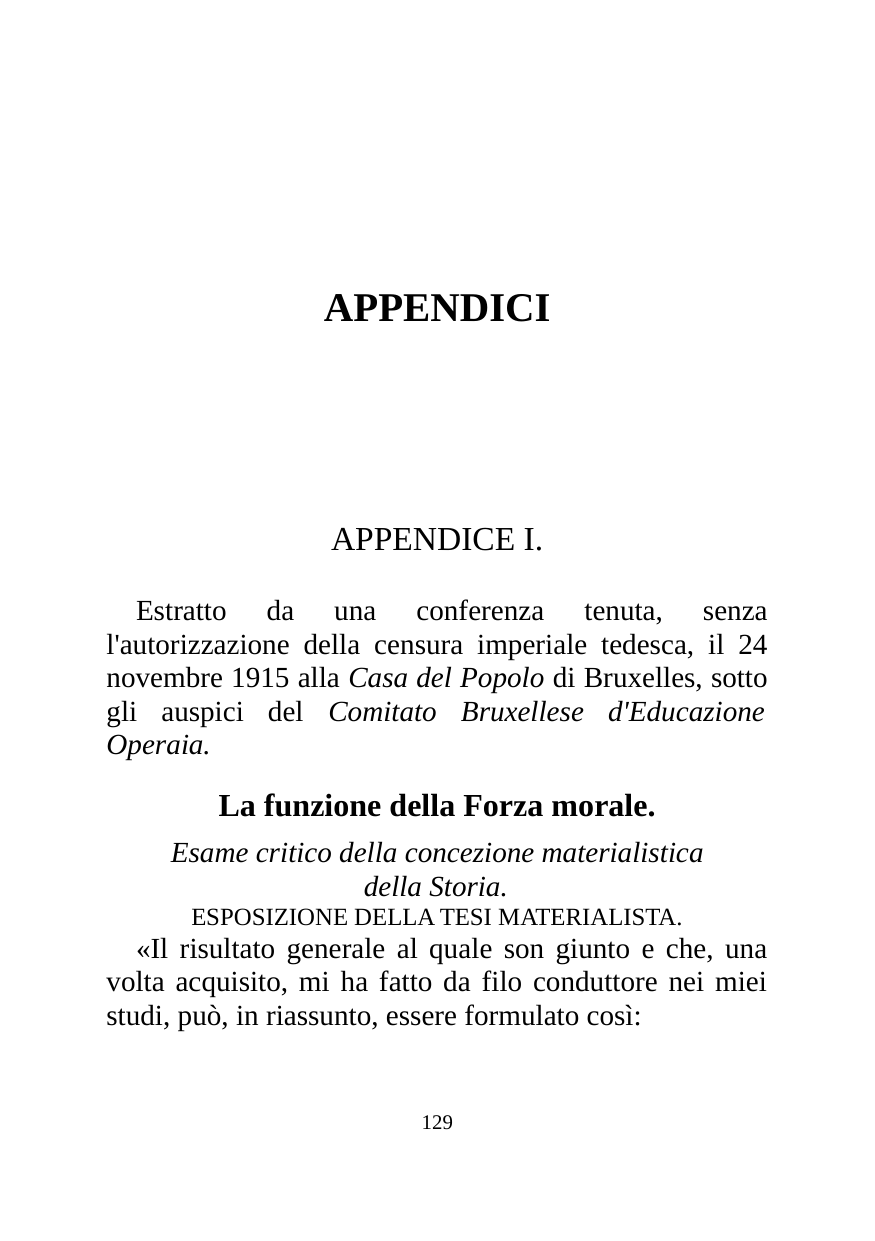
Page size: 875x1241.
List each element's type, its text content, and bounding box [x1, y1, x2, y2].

subtitle APPENDICI [106, 283, 768, 330]
subtitle La funzione della Forza morale. [106, 786, 768, 823]
text Estratto da una conferenza tenuta, senza l'autorizzazione della censura imperiale tedesca, il 24 novembre 1915 alla Casa del Popolo di Bruxelles, sotto gli auspici del Comitato Bruxellese d'Educazione Operaia. [106, 593, 768, 761]
text «Il risultato generale al quale son giunto e che, una volta acquisito, mi ha fatto da filo conduttore nei miei studi, può, in riassunto, essere formulato così: [106, 931, 768, 1032]
subtitle APPENDICE I. [106, 519, 768, 558]
text Esame critico della concezione materialistica della Storia. [106, 835, 768, 902]
subtitle ESPOSIZIONE DELLA TESI MATERIALISTA. [106, 902, 768, 931]
